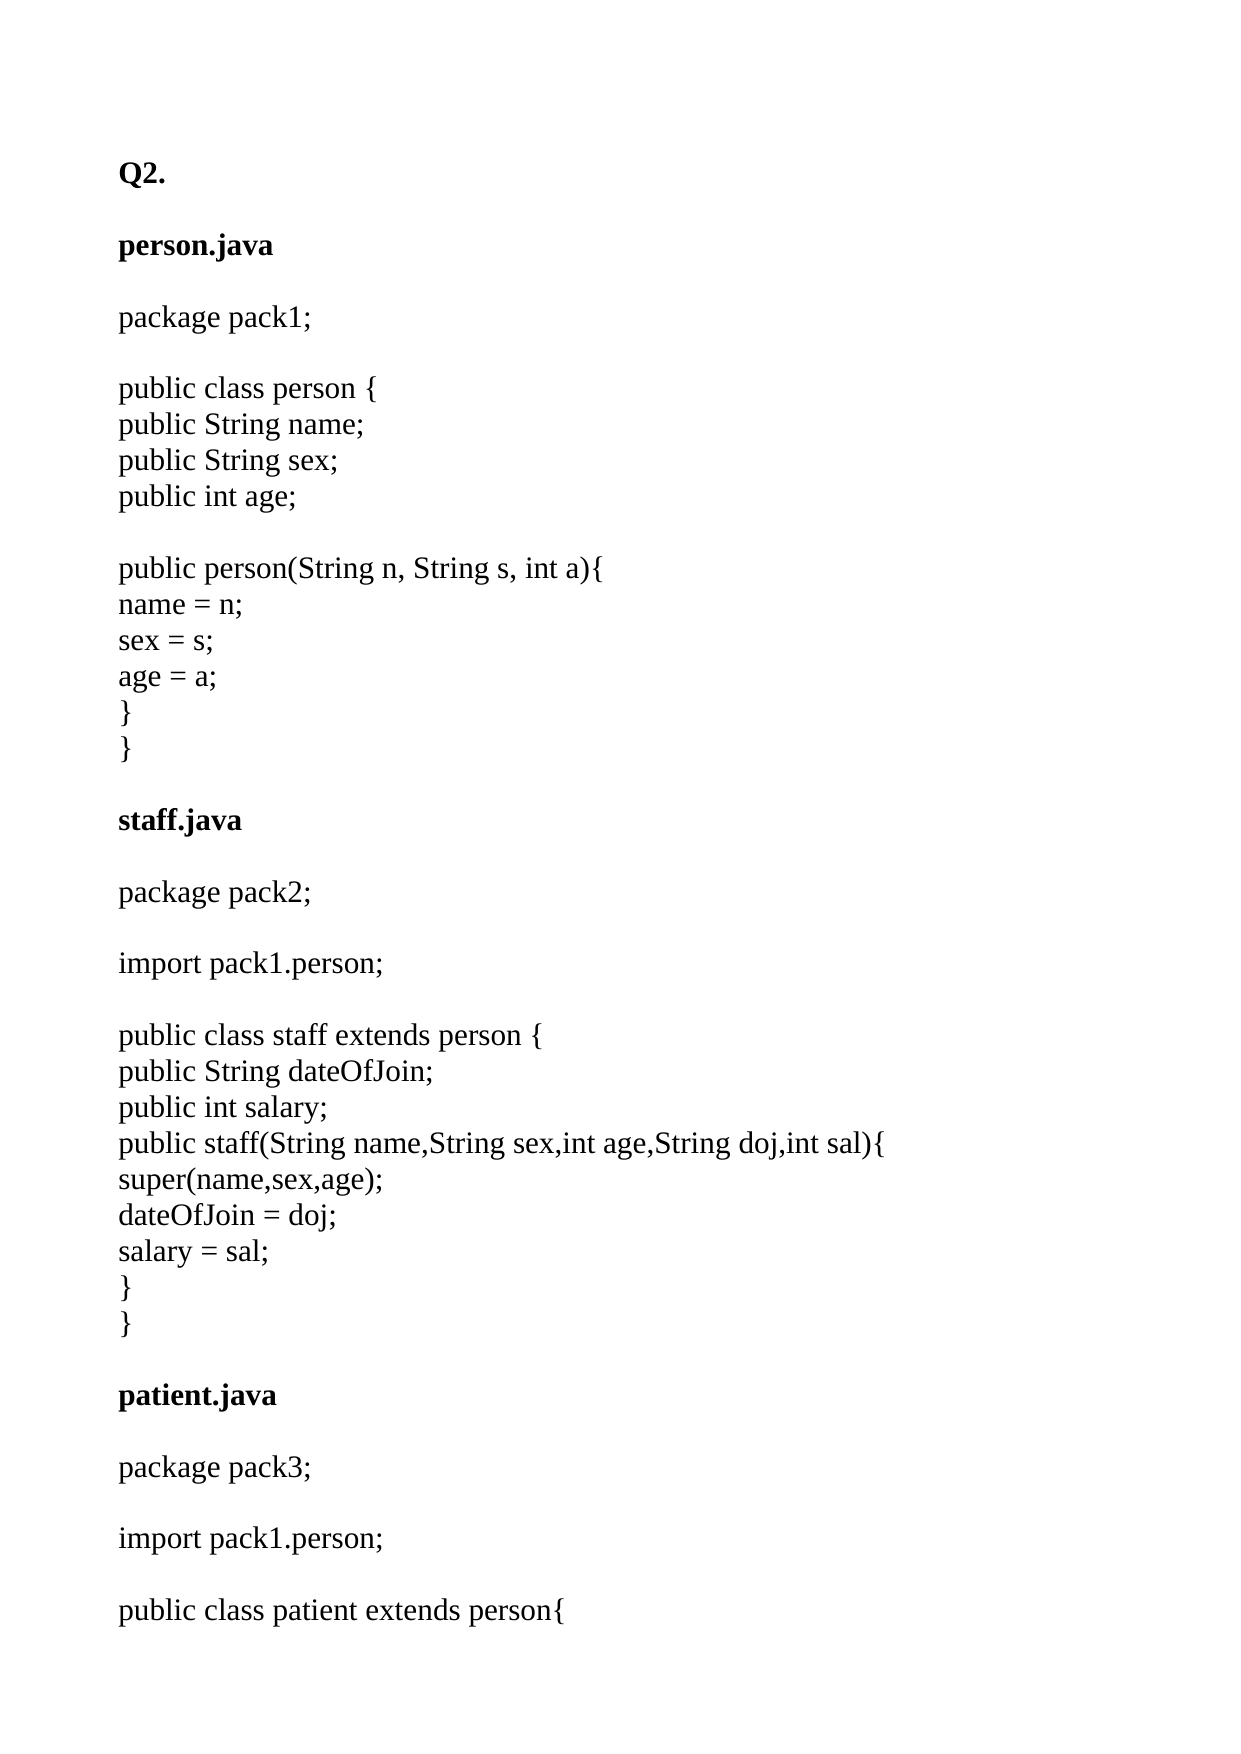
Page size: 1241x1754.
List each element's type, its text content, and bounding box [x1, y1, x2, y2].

text package pack1; [118, 298, 1122, 334]
text } [118, 693, 1122, 729]
text } [118, 1268, 1122, 1304]
text public staff(String name,String sex,int age,String doj,int sal){ [118, 1124, 1122, 1160]
text Q2. [118, 154, 1122, 190]
text public class patient extends person{ [118, 1592, 1122, 1627]
text package pack3; [118, 1448, 1122, 1484]
text import pack1.person; [118, 945, 1122, 981]
text sex = s; [118, 621, 1122, 657]
text package pack2; [118, 873, 1122, 909]
text patient.java [118, 1376, 1122, 1412]
text public class staff extends person { [118, 1017, 1122, 1052]
text } [118, 729, 1122, 765]
text public class person { [118, 370, 1122, 406]
text staff.java [118, 801, 1122, 837]
text person.java [118, 226, 1122, 262]
text super(name,sex,age); [118, 1160, 1122, 1196]
text age = a; [118, 657, 1122, 693]
text name = n; [118, 585, 1122, 621]
text public String name; [118, 406, 1122, 442]
text dateOfJoin = doj; [118, 1196, 1122, 1232]
text public int age; [118, 477, 1122, 513]
text public String sex; [118, 442, 1122, 477]
text public String dateOfJoin; [118, 1052, 1122, 1088]
text public int salary; [118, 1088, 1122, 1124]
text salary = sal; [118, 1232, 1122, 1268]
text public person(String n, String s, int a){ [118, 549, 1122, 585]
text } [118, 1304, 1122, 1340]
text import pack1.person; [118, 1520, 1122, 1556]
